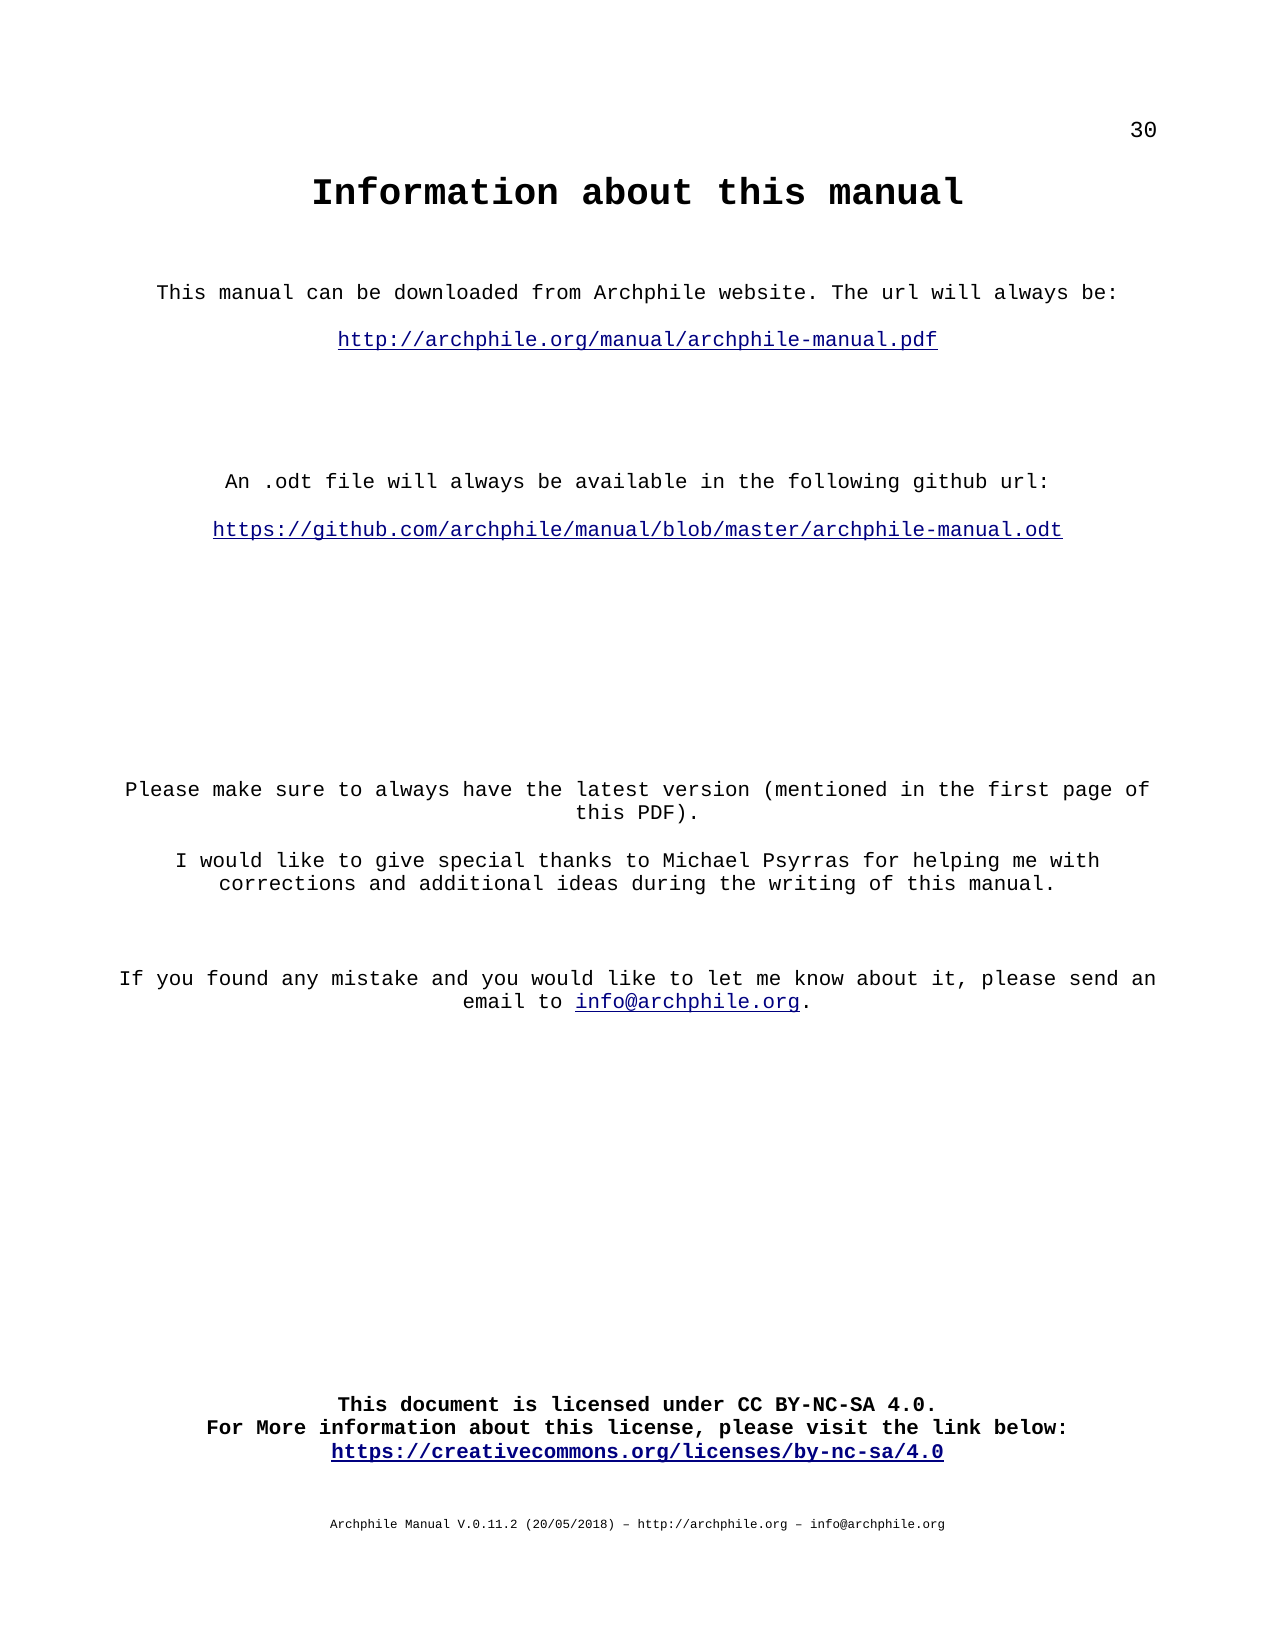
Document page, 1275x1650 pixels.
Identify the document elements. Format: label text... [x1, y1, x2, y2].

text https://creativecommons.org/licenses/by-nc-sa/4.0 [118, 1441, 1157, 1464]
text This document is licensed under CC BY-NC-SA 4.0. [118, 1393, 1157, 1417]
text http://archphile.org/manual/archphile-manual.pdf [118, 329, 1157, 353]
text Information about this manual [118, 173, 1157, 216]
text I would like to give special thanks to Michael Psyrras for helping me with corrections and additional ideas during the writing of this manual. [118, 850, 1157, 897]
text Please make sure to always have the latest version (mentioned in the first page of this PDF). [118, 779, 1157, 826]
text If you found any mistake and you would like to let me know about it, please send an email to info@archphile.org. [118, 968, 1157, 1015]
text https://github.com/archphile/manual/blob/master/archphile-manual.odt [118, 519, 1157, 542]
text This manual can be downloaded from Archphile website. The url will always be: [118, 282, 1157, 306]
text An .odt file will always be available in the following github url: [118, 471, 1157, 495]
text For More information about this license, please visit the link below: [118, 1417, 1157, 1441]
